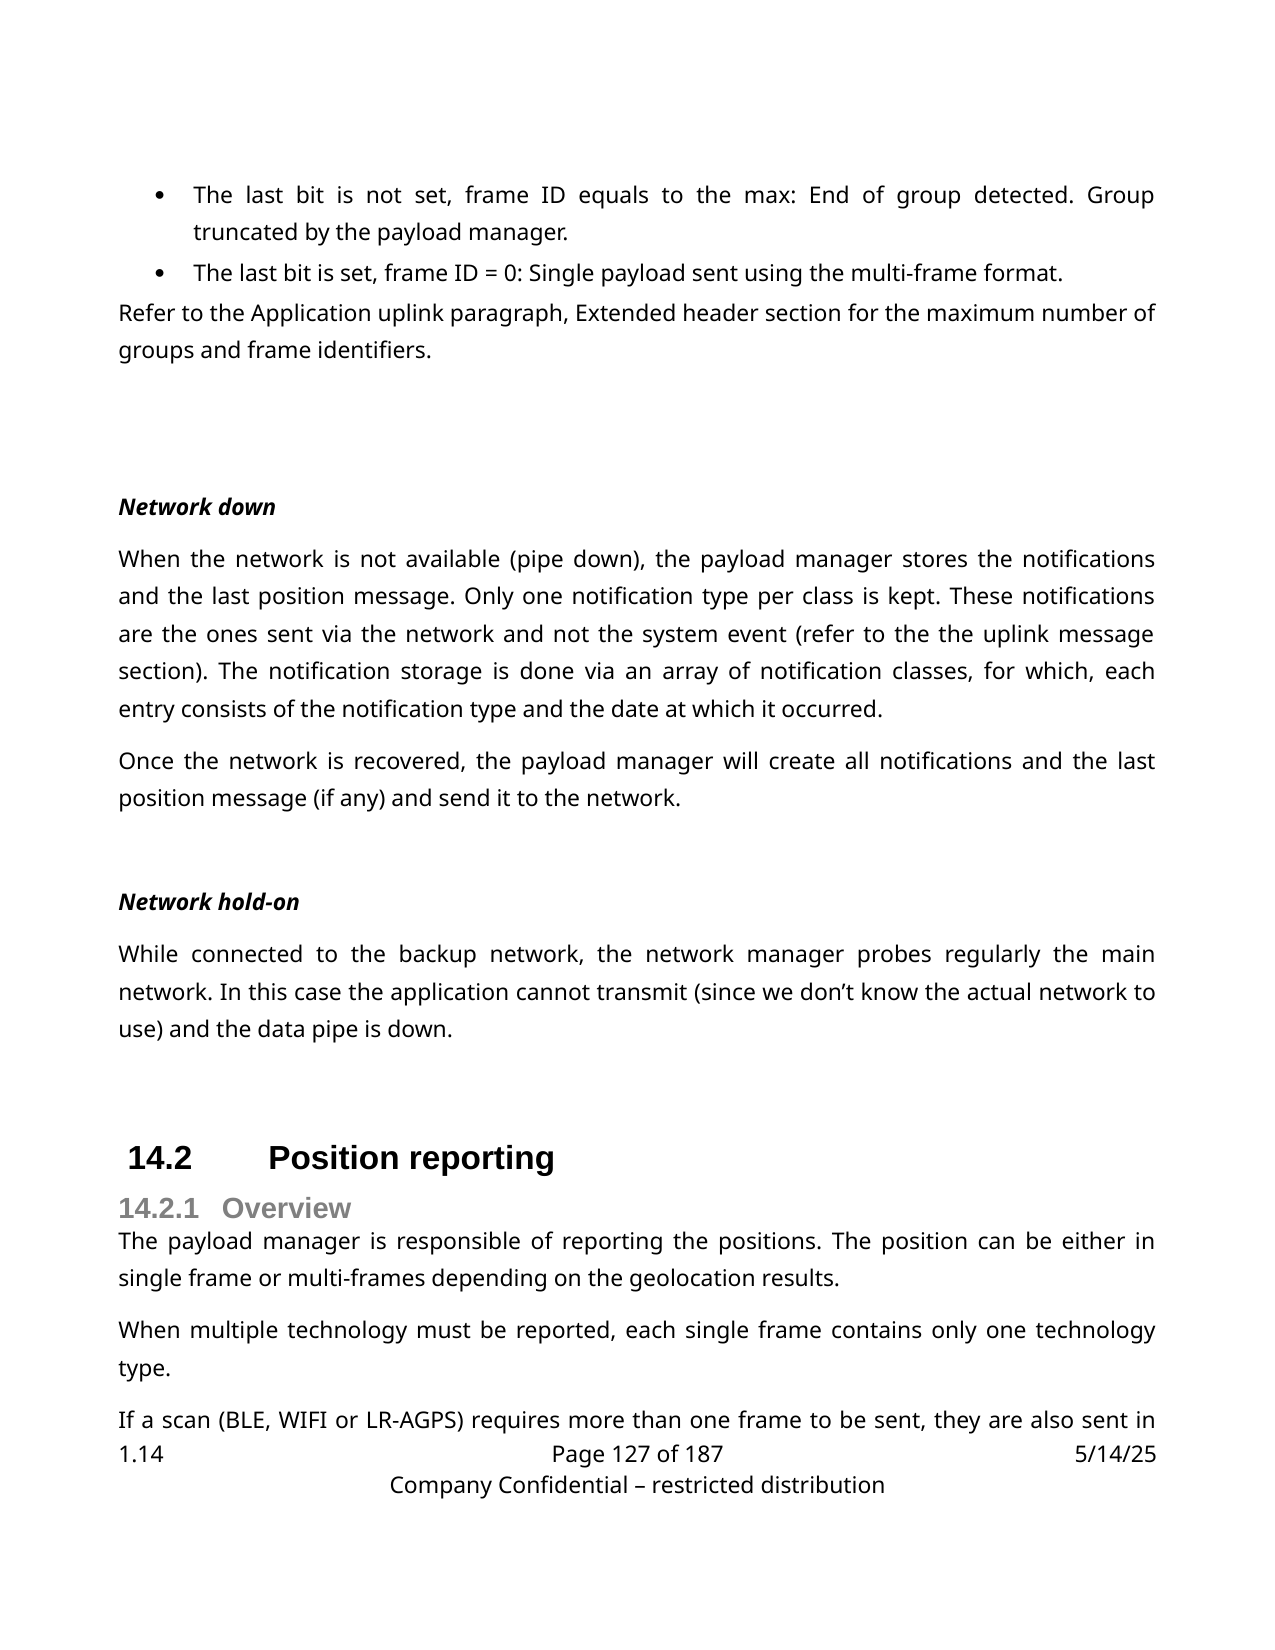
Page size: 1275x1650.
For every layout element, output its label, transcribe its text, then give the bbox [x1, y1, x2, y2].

text If a scan (BLE, WIFI or LR-AGPS) requires more than one frame to be sent, they are also sent in [118, 1404, 1157, 1435]
text The payload manager is responsible of reporting the positions. The position can be either in single frame or multi-frames depending on the geolocation results. [118, 1225, 1157, 1294]
text When multiple technology must be reported, each single frame contains only one technology type. [118, 1314, 1157, 1383]
text While connected to the backup network, the network manager probes regularly the main network. In this case the application cannot transmit (since we don’t know the actual network to use) and the data pipe is down. [118, 938, 1157, 1044]
text Once the network is recovered, the payload manager will create all notifications and the last position message (if any) and send it to the network. [118, 744, 1157, 813]
list The last bit is set, frame ID = 0: Single payload sent using the multi-frame format. [156, 256, 1157, 288]
text When the network is not available (pipe down), the payload manager stores the notifications and the last position message. Only one notification type per class is kept. These notifications are the ones sent via the network and not the system event (refer to the the uplink message section). The notification storage is done via an array of notification classes, for which, each entry consists of the notification type and the date at which it occurred. [118, 542, 1157, 724]
text Network hold-on [118, 886, 1157, 917]
subtitle Overview [118, 1191, 1157, 1225]
list The last bit is not set, frame ID equals to the max: End of group detected. Group truncated by the payload manager. [156, 179, 1157, 247]
subtitle Position reporting [118, 1138, 1157, 1177]
text Refer to the Application uplink paragraph, Extended header section for the maximum number of groups and frame identifiers. [118, 297, 1157, 365]
text Network down [118, 490, 1157, 522]
